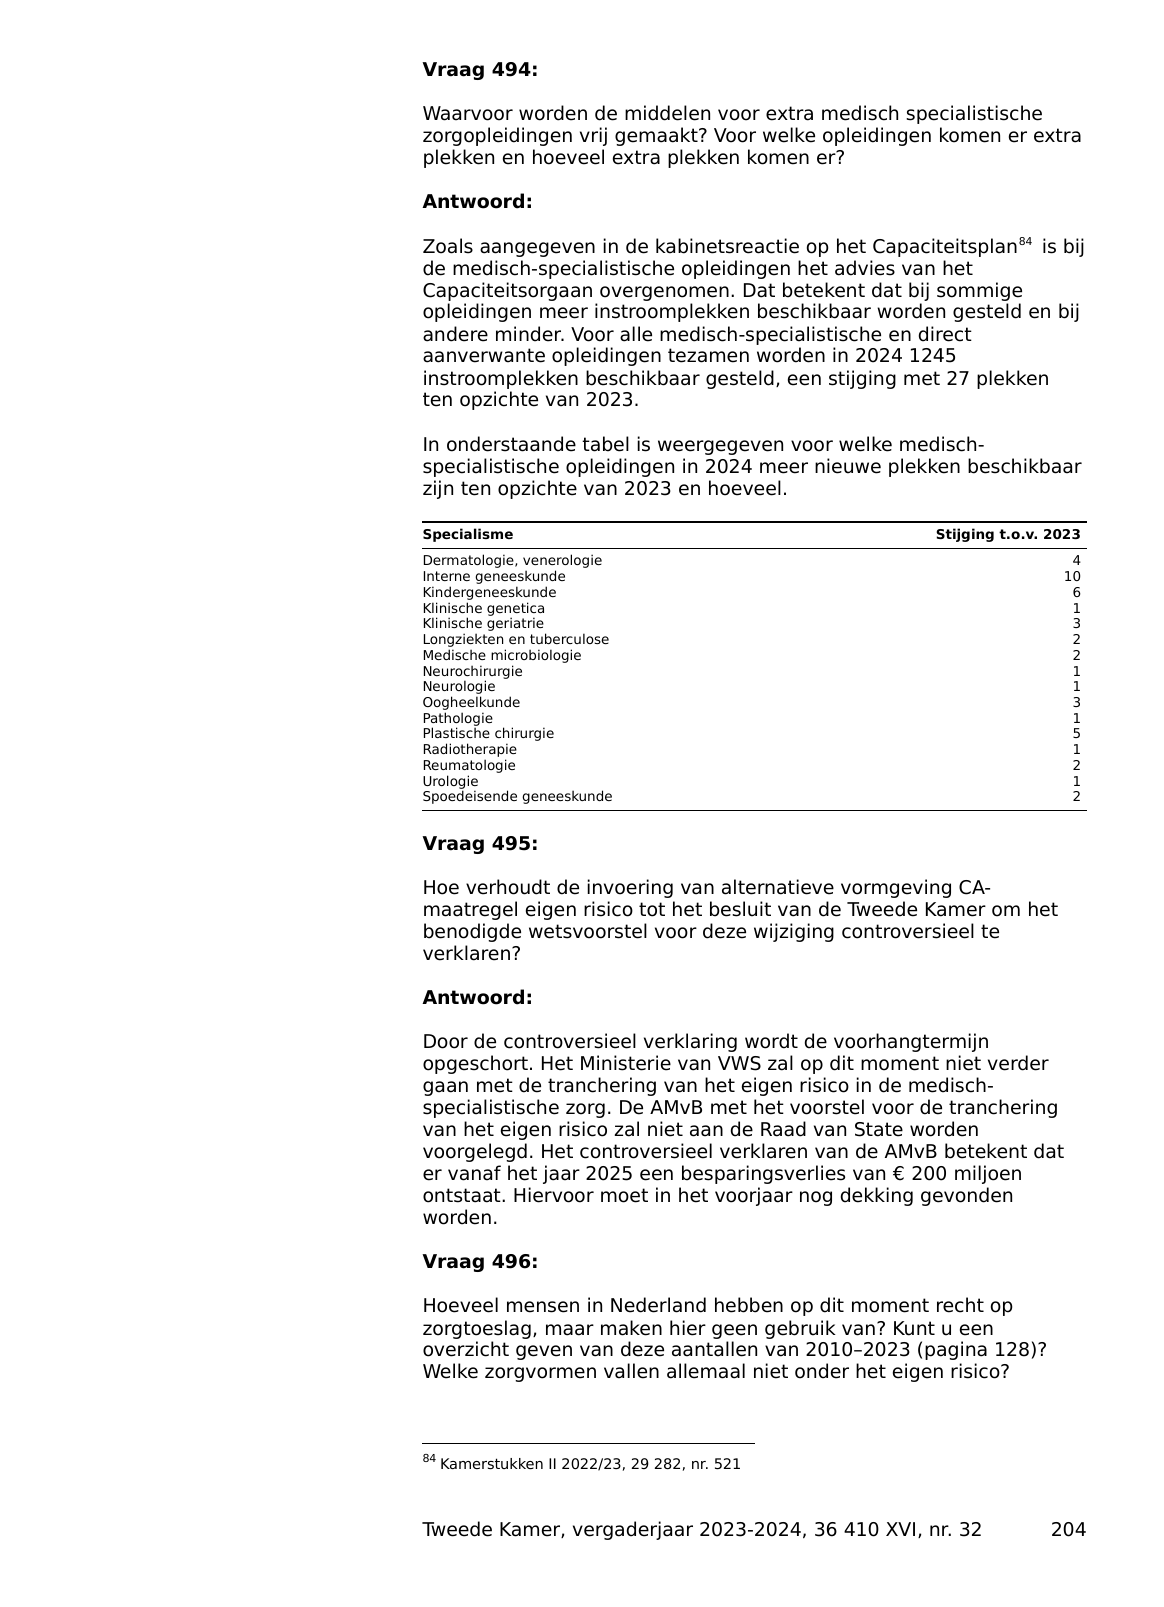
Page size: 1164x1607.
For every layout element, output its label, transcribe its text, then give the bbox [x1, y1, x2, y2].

table_cell Dermatologie, venerologie [422, 549, 865, 569]
table_cell Longziekten en tuberculose [422, 632, 865, 648]
table_cell Oogheelkunde [422, 695, 865, 711]
table_header Specialisme [422, 523, 865, 547]
text Waarvoor worden de middelen voor extra medisch specialistische zorgopleidingen vrij gemaakt? Voor welke opleidingen komen er extra plekken en hoeveel extra plekken komen er? [422, 103, 1087, 169]
table_cell Klinische geriatrie [422, 616, 865, 632]
table_cell Kindergeneeskunde [422, 585, 865, 600]
text Door de controversieel verklaring wordt de voorhangtermijn opgeschort. Het Ministerie van VWS zal op dit moment niet verder gaan met de tranchering van het eigen risico in de medisch-specialistische zorg. De AMvB met het voorstel voor de tranchering van het eigen risico zal niet aan de Raad van State worden voorgelegd. Het controversieel verklaren van de AMvB betekent dat er vanaf het jaar 2025 een besparingsverlies van € 200 miljoen ontstaat. Hiervoor moet in het voorjaar nog dekking gevonden worden. [422, 1031, 1087, 1229]
table_cell 1 [865, 774, 1087, 789]
table_cell 4 [865, 549, 1087, 569]
table_cell 5 [865, 726, 1087, 742]
table_cell Klinische genetica [422, 600, 865, 616]
table_cell 6 [865, 585, 1087, 600]
table_cell 2 [865, 632, 1087, 648]
text Zoals aangegeven in de kabinetsreactie op het Capaciteitsplan is bij de medisch-specialistische opleidingen het advies van het Capaciteitsorgaan overgenomen. Dat betekent dat bij sommige opleidingen meer instroomplekken beschikbaar worden gesteld en bij andere minder. Voor alle medisch-specialistische en direct aanverwante opleidingen tezamen worden in 2024 1245 instroomplekken beschikbaar gesteld, een stijging met 27 plekken ten opzichte van 2023. [422, 236, 1087, 411]
table_cell Radiotherapie [422, 742, 865, 758]
table_cell 1 [865, 742, 1087, 758]
table_cell 1 [865, 600, 1087, 616]
table_cell Urologie [422, 774, 865, 789]
table_cell 1 [865, 663, 1087, 679]
text Kamerstukken II 2022/23, 29 282, nr. 521 [422, 1452, 1087, 1474]
table_cell Plastische chirurgie [422, 726, 865, 742]
table_cell Pathologie [422, 711, 865, 726]
table_cell 2 [865, 789, 1087, 809]
table_cell 1 [865, 679, 1087, 695]
table_cell Neurochirurgie [422, 663, 865, 679]
subtitle Vraag 494: [422, 59, 1087, 81]
text In onderstaande tabel is weergegeven voor welke medisch-specialistische opleidingen in 2024 meer nieuwe plekken beschikbaar zijn ten opzichte van 2023 en hoeveel. [422, 433, 1087, 499]
table_cell Reumatologie [422, 758, 865, 773]
table_header Stijging t.o.v. 2023 [865, 523, 1087, 547]
subtitle Antwoord: [422, 191, 1087, 213]
table_cell Interne geneeskunde [422, 569, 865, 585]
table_cell 2 [865, 648, 1087, 663]
subtitle Vraag 496: [422, 1251, 1087, 1273]
table_cell 3 [865, 616, 1087, 632]
table_cell 3 [865, 695, 1087, 711]
subtitle Antwoord: [422, 987, 1087, 1009]
table_cell 2 [865, 758, 1087, 773]
text Hoeveel mensen in Nederland hebben op dit moment recht op zorgtoeslag, maar maken hier geen gebruik van? Kunt u een overzicht geven van deze aantallen van 2010–2023 (pagina 128)? Welke zorgvormen vallen allemaal niet onder het eigen risico? [422, 1295, 1087, 1383]
table_cell 10 [865, 569, 1087, 585]
table_cell Neurologie [422, 679, 865, 695]
table_cell Spoedeisende geneeskunde [422, 789, 865, 809]
text Hoe verhoudt de invoering van alternatieve vormgeving CA-maatregel eigen risico tot het besluit van de Tweede Kamer om het benodigde wetsvoorstel voor deze wijziging controversieel te verklaren? [422, 877, 1087, 965]
table_cell Medische microbiologie [422, 648, 865, 663]
table_cell 1 [865, 711, 1087, 726]
subtitle Vraag 495: [422, 833, 1087, 855]
